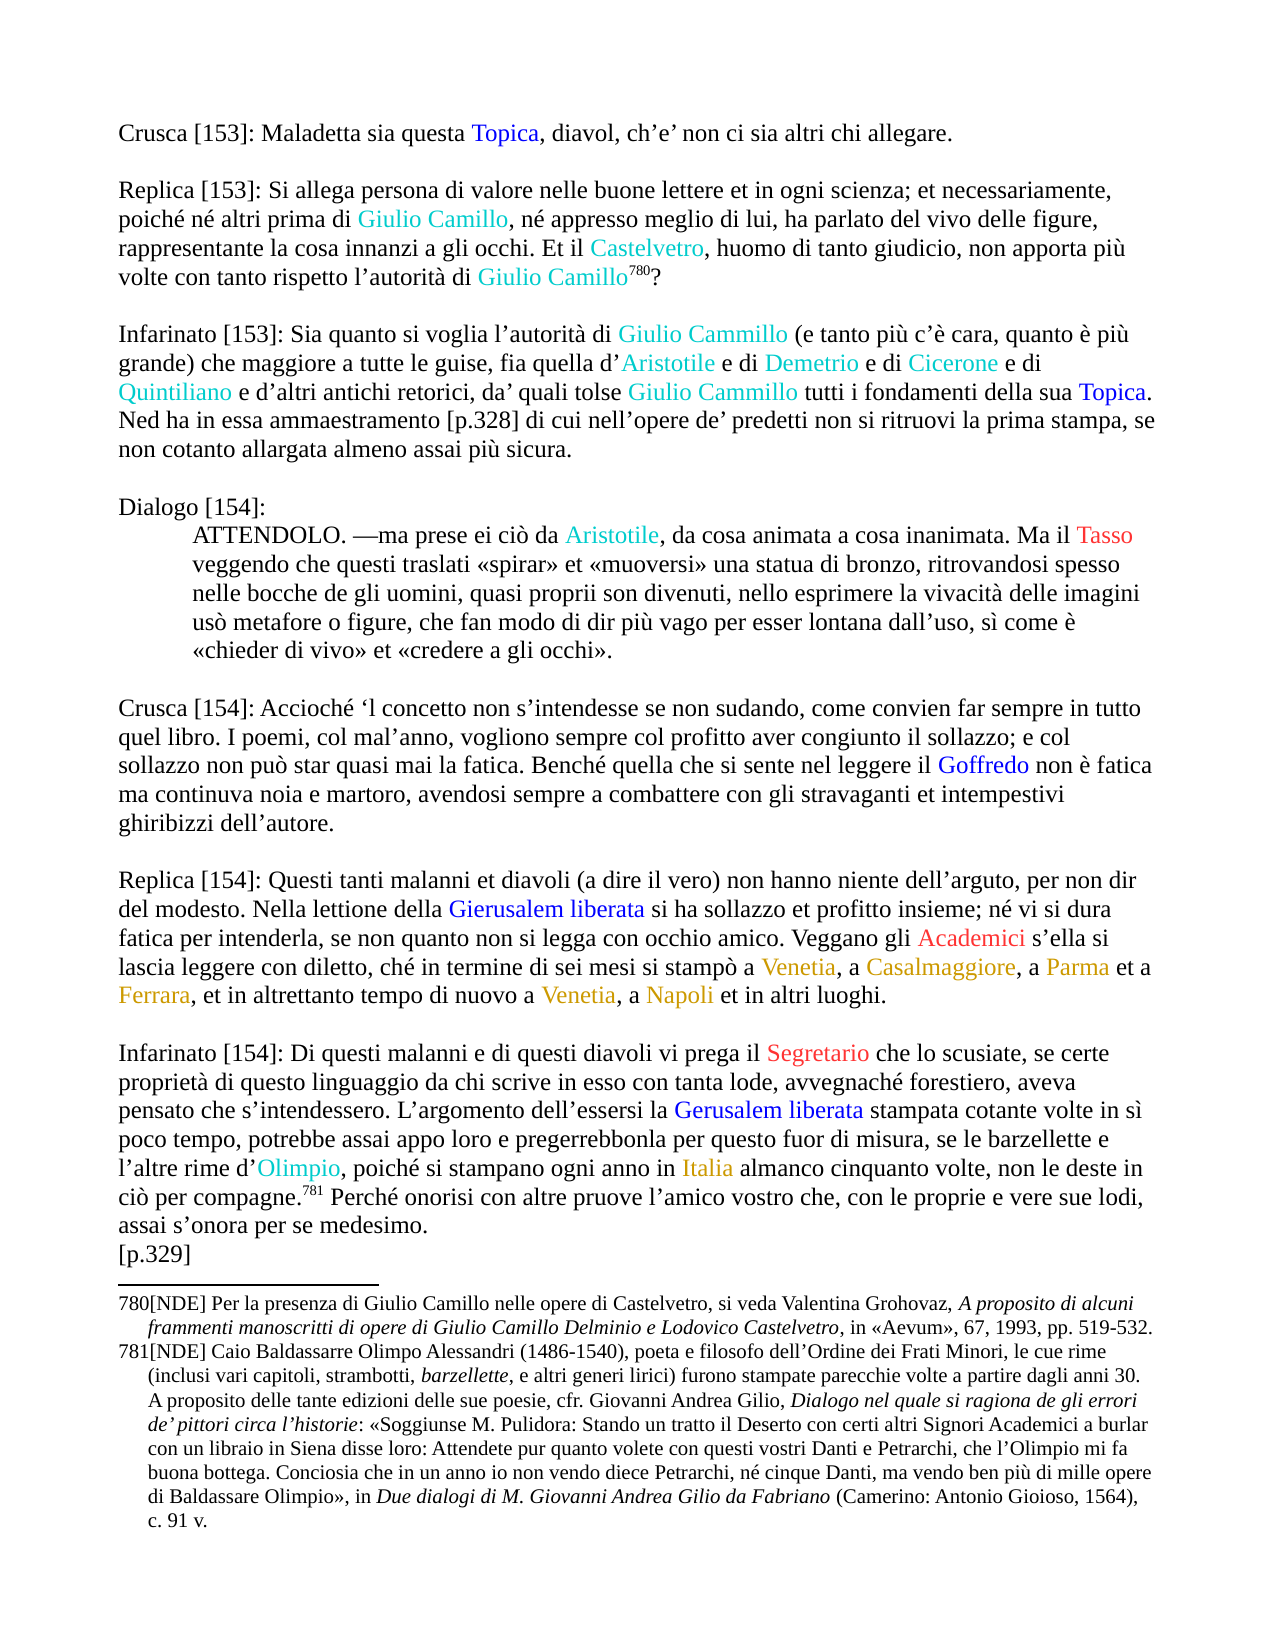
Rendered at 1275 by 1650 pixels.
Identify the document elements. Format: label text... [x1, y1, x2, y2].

text Replica [154]: Questi tanti malanni et diavoli (a dire il vero) non hanno niente dell’arguto, per non dir del modesto. Nella lettione della Gierusalem liberata si ha sollazzo et profitto insieme; né vi si dura fatica per intenderla, se non quanto non si legga con occhio amico. Veggano gli Academici s’ella si lascia leggere con diletto, ché in termine di sei mesi si stampò a Venetia, a Casalmaggiore, a Parma et a Ferrara, et in altrettanto tempo di nuovo a Venetia, a Napoli et in altri luoghi. [118, 866, 1157, 1009]
text Crusca [153]: Maladetta sia questa Topica, diavol, ch’e’ non ci sia altri chi allegare. [118, 118, 1157, 147]
text [NDE] Per la presenza di Giulio Camillo nelle opere di Castelvetro, si veda Valentina Grohovaz, A proposito di alcuni frammenti manoscritti di opere di Giulio Camillo Delminio e Lodovico Castelvetro, in «Aevum», 67, 1993, pp. 519-532. [118, 1291, 1157, 1339]
text Replica [153]: Si allega persona di valore nelle buone lettere et in ogni scienza; et necessariamente, poiché né altri prima di Giulio Camillo, né appresso meglio di lui, ha parlato del vivo delle figure, rappresentante la cosa innanzi a gli occhi. Et il Castelvetro, huomo di tanto giudicio, non apporta più volte con tanto rispetto l’autorità di Giulio Camillo? [118, 176, 1157, 291]
text [NDE] Caio Baldassarre Olimpo Alessandri (1486-1540), poeta e filosofo dell’Ordine dei Frati Minori, le cue rime (inclusi vari capitoli, strambotti, barzellette, e altri generi lirici) furono stampate parecchie volte a partire dagli anni 30. A proposito delle tante edizioni delle sue poesie, cfr. Giovanni Andrea Gilio, Dialogo nel quale si ragiona de gli errori de’ pittori circa l’historie: «Soggiunse M. Pulidora: Stando un tratto il Deserto con certi altri Signori Academici a burlar con un libraio in Siena disse loro: Attendete pur quanto volete con questi vostri Danti e Petrarchi, che l’Olimpio mi fa buona bottega. Conciosia che in un anno io non vendo diece Petrarchi, né cinque Danti, ma vendo ben più di mille opere di Baldassare Olimpio», in Due dialogi di M. Giovanni Andrea Gilio da Fabriano (Camerino: Antonio Gioioso, 1564), c. 91 v. [118, 1339, 1157, 1532]
text Infarinato [153]: Sia quanto si voglia l’autorità di Giulio Cammillo (e tanto più c’è cara, quanto è più grande) che maggiore a tutte le guise, fia quella d’Aristotile e di Demetrio e di Cicerone e di Quintiliano e d’altri antichi retorici, da’ quali tolse Giulio Cammillo tutti i fondamenti della sua Topica. Ned ha in essa ammaestramento [p.328] di cui nell’opere de’ predetti non si ritruovi la prima stampa, se non cotanto allargata almeno assai più sicura. [118, 319, 1157, 463]
text Dialogo [154]: [118, 492, 1157, 521]
text [p.329] [118, 1239, 1157, 1268]
text ATTENDOLO. —ma prese ei ciò da Aristotile, da cosa animata a cosa inanimata. Ma il Tasso veggendo che questi traslati «spirar» et «muoversi» una statua di bronzo, ritrovandosi spesso nelle bocche de gli uomini, quasi proprii son divenuti, nello esprimere la vivacità delle imagini usò metafore o figure, che fan modo di dir più vago per esser lontana dall’uso, sì come è «chieder di vivo» et «credere a gli occhi». [192, 521, 1157, 664]
text Infarinato [154]: Di questi malanni e di questi diavoli vi prega il Segretario che lo scusiate, se certe proprietà di questo linguaggio da chi scrive in esso con tanta lode, avvegnaché forestiero, aveva pensato che s’intendessero. L’argomento dell’essersi la Gerusalem liberata stampata cotante volte in sì poco tempo, potrebbe assai appo loro e pregerrebbonla per questo fuor di misura, se le barzellette e l’altre rime d’Olimpio, poiché si stampano ogni anno in Italia almanco cinquanto volte, non le deste in ciò per compagne. Perché onorisi con altre pruove l’amico vostro che, con le proprie e vere sue lodi, assai s’onora per se medesimo. [118, 1038, 1157, 1239]
text Crusca [154]: Accioché ‘l concetto non s’intendesse se non sudando, come convien far sempre in tutto quel libro. I poemi, col mal’anno, vogliono sempre col profitto aver congiunto il sollazzo; e col sollazzo non può star quasi mai la fatica. Benché quella che si sente nel leggere il Goffredo non è fatica ma continuva noia e martoro, avendosi sempre a combattere con gli stravaganti et intempestivi ghiribizzi dell’autore. [118, 693, 1157, 837]
